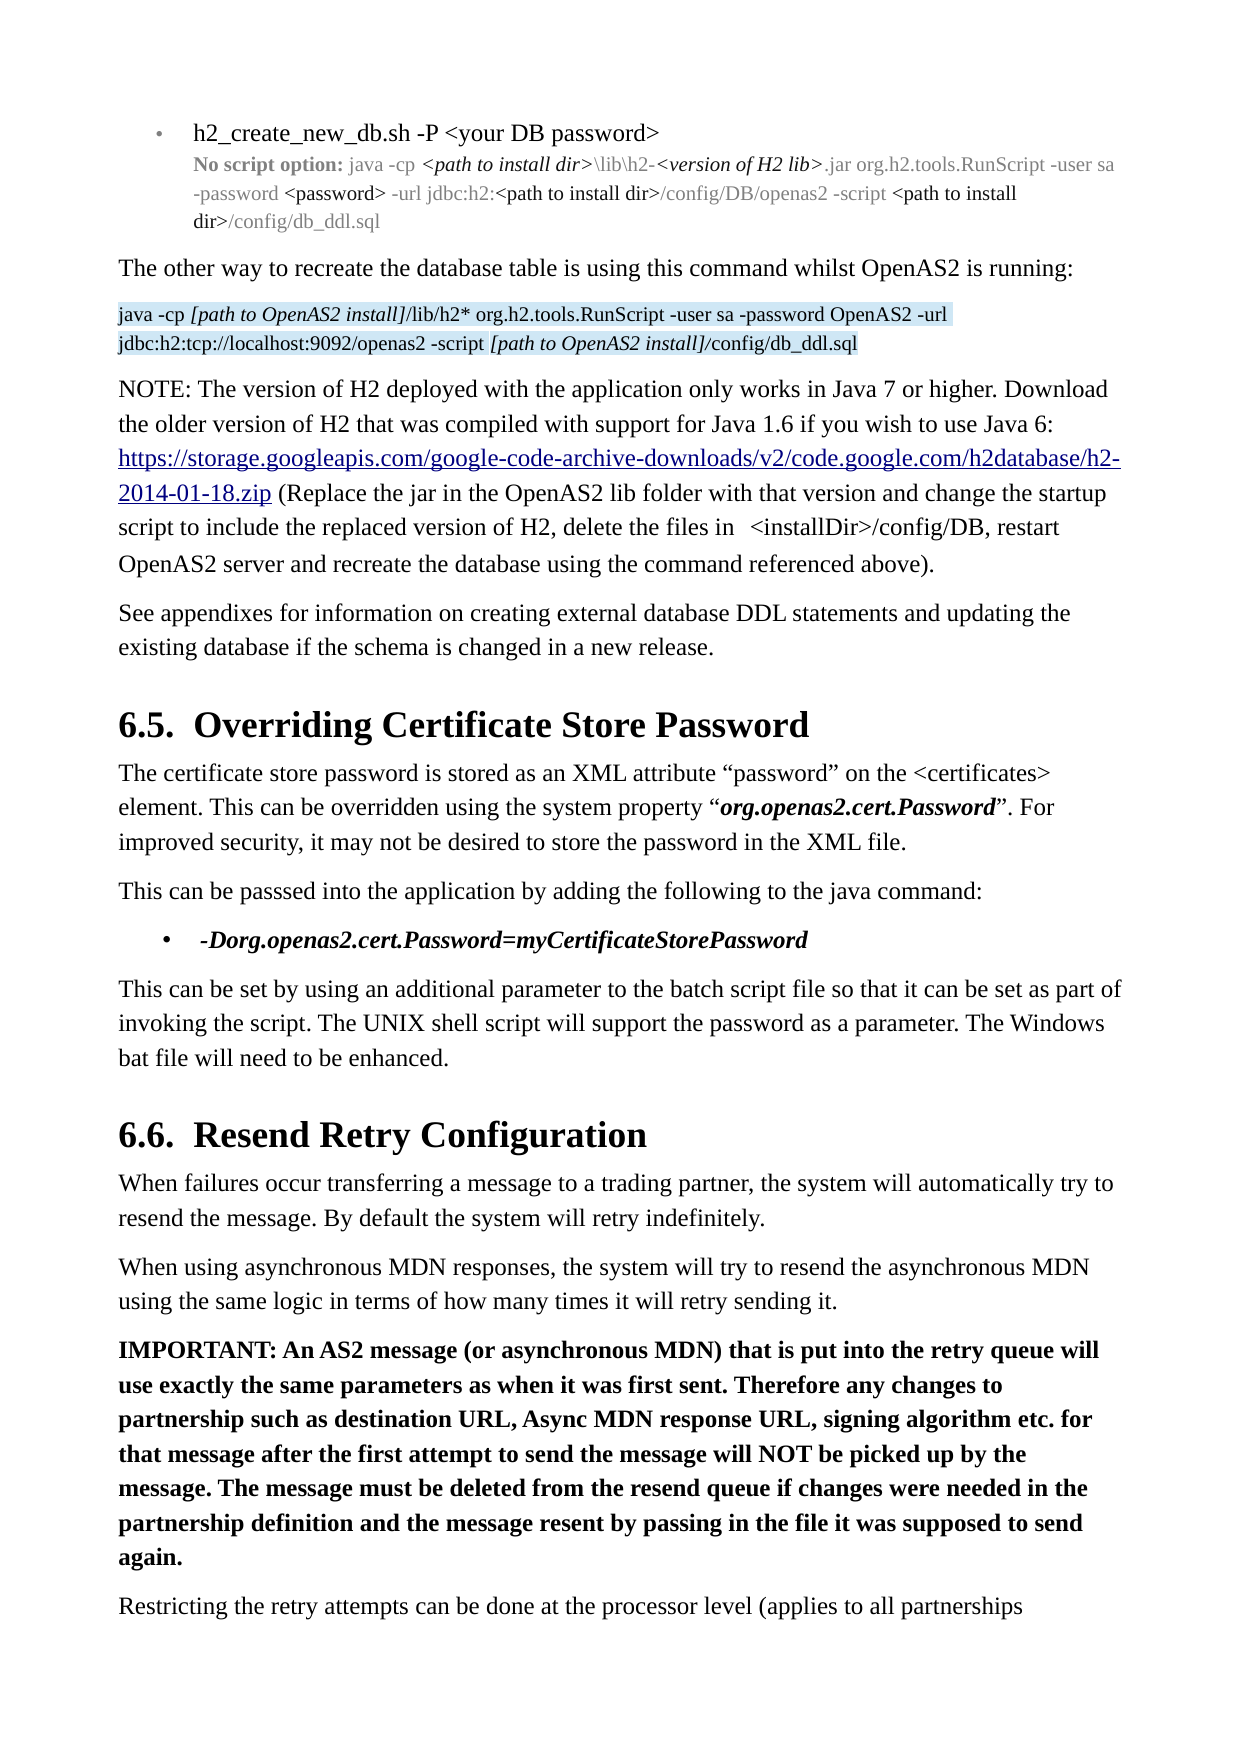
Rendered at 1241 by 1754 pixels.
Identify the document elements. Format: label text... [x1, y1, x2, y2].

text This can be passsed into the application by adding the following to the java command: [118, 876, 1122, 904]
text NOTE: The version of H2 deployed with the application only works in Java 7 or higher. Download the older version of H2 that was compiled with support for Java 1.6 if you wish to use Java 6: https://storage.googleapis.com/google-code-archive-downloads/v2/code.google.com/h2database/h2-2014-01-18.zip (Replace the jar in the OpenAS2 lib folder with that version and change the startup script to include the replaced version of H2, delete the files in <installDir>/config/DB, restart OpenAS2 server and recreate the database using the command referenced above). [118, 374, 1122, 577]
list -Dorg.openas2.cert.Password=myCertificateStorePassword [162, 925, 1122, 953]
subtitle Overriding Certificate Store Password [118, 702, 1122, 745]
text When failures occur transferring a message to a trading partner, the system will automatically try to resend the message. By default the system will retry indefinitely. [118, 1168, 1122, 1232]
text Restricting the retry attempts can be done at the processor level (applies to all partnerships [118, 1591, 1122, 1620]
text When using asynchronous MDN responses, the system will try to resend the asynchronous MDN using the same logic in terms of how many times it will retry sending it. [118, 1252, 1122, 1315]
subtitle Resend Retry Configuration [118, 1113, 1122, 1156]
text java -cp [path to OpenAS2 install]/lib/h2* org.h2.tools.RunScript -user sa -password OpenAS2 -url jdbc:h2:tcp://localhost:9092/openas2 -script [path to OpenAS2 install]/config/db_ddl.sql [118, 302, 1122, 355]
text The certificate store password is stored as an XML attribute “password” on the <certificates> element. This can be overridden using the system property “org.openas2.cert.Password”. For improved security, it may not be desired to store the password in the XML file. [118, 758, 1122, 855]
text This can be set by using an additional parameter to the batch script file so that it can be set as part of invoking the script. The UNIX shell script will support the password as a parameter. The Windows bat file will need to be enhanced. [118, 974, 1122, 1072]
text IMPORTANT: An AS2 message (or asynchronous MDN) that is put into the retry queue will use exactly the same parameters as when it was first sent. Therefore any changes to partnership such as destination URL, Async MDN response URL, signing algorithm etc. for that message after the first attempt to send the message will NOT be picked up by the message. The message must be deleted from the resend queue if changes were needed in the partnership definition and the message resent by passing in the file it was supposed to send again. [118, 1335, 1122, 1571]
text See appendixes for information on creating external database DDL statements and updating the existing database if the schema is changed in a new release. [118, 598, 1122, 661]
text The other way to recreate the database table is using this command whilst OpenAS2 is running: [118, 253, 1122, 282]
list h2_create_new_db.sh -P <your DB password> No script option: java -cp <path to install dir>\lib\h2-<version of H2 lib>.jar org.h2.tools.RunScript -user sa -password <password> -url jdbc:h2:<path to install dir>/config/DB/openas2 -script <path to install dir>/config/db_ddl.sql [156, 118, 1122, 233]
